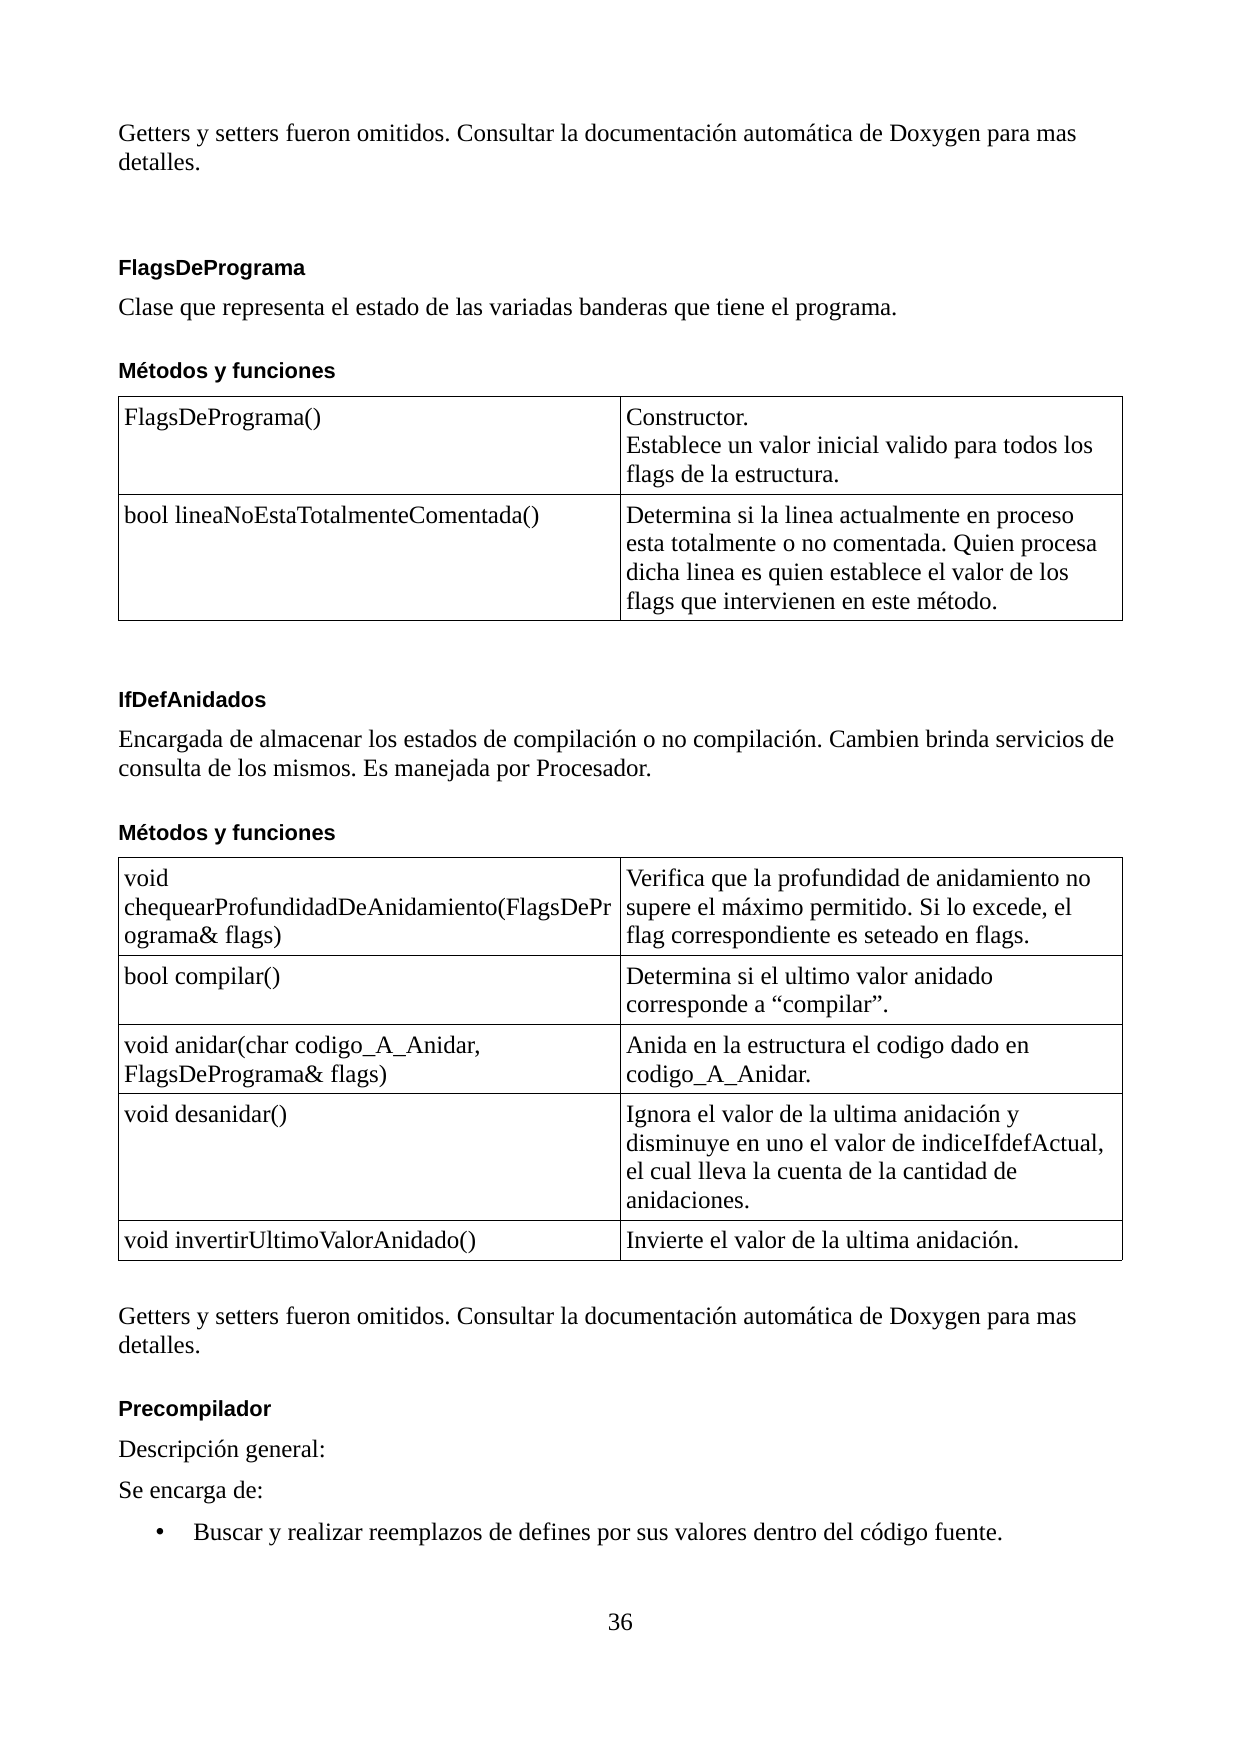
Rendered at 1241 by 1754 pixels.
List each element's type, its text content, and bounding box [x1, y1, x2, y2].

text Descripción general: [118, 1434, 1122, 1463]
subtitle IfDefAnidados [118, 687, 1122, 712]
text Getters y setters fueron omitidos. Consultar la documentación automática de Doxygen para mas detalles. [118, 118, 1122, 176]
subtitle FlagsDePrograma [118, 254, 1122, 279]
subtitle Precompilador [118, 1396, 1122, 1422]
table_cell Determina si la linea actualmente en proceso esta totalmente o no comentada. Quien procesa dicha linea es quien establece el valor de los flags que intervienen en este método. [621, 495, 1122, 620]
text Getters y setters fueron omitidos. Consultar la documentación automática de Doxygen para mas detalles. [118, 1301, 1122, 1359]
table_cell Determina si el ultimo valor anidado corresponde a “compilar”. [621, 956, 1122, 1024]
table_cell bool compilar() [119, 956, 620, 1024]
table_cell Invierte el valor de la ultima anidación. [621, 1221, 1122, 1260]
table_cell void invertirUltimoValorAnidado() [119, 1221, 620, 1260]
subtitle Métodos y funciones [118, 819, 1122, 845]
subtitle Métodos y funciones [118, 358, 1122, 383]
table_header FlagsDePrograma() [119, 397, 620, 494]
text Encargada de almacenar los estados de compilación o no compilación. Cambien brinda servicios de consulta de los mismos. Es manejada por Procesador. [118, 724, 1122, 782]
table_header void chequearProfundidadDeAnidamiento(FlagsDePrograma& flags) [119, 858, 620, 955]
list Buscar y realizar reemplazos de defines por sus valores dentro del código fuente. [156, 1517, 1122, 1545]
table_cell Ignora el valor de la ultima anidación y disminuye en uno el valor de indiceIfdefActual, el cual lleva la cuenta de la cantidad de anidaciones. [621, 1094, 1122, 1220]
text Clase que representa el estado de las variadas banderas que tiene el programa. [118, 292, 1122, 321]
table_cell void anidar(char codigo_A_Anidar, FlagsDePrograma& flags) [119, 1025, 620, 1093]
table_cell Anida en la estructura el codigo dado en codigo_A_Anidar. [621, 1025, 1122, 1093]
table_cell bool lineaNoEstaTotalmenteComentada() [119, 495, 620, 620]
table_header Constructor. Establece un valor inicial valido para todos los flags de la estructura. [621, 397, 1122, 494]
table_cell void desanidar() [119, 1094, 620, 1220]
table_header Verifica que la profundidad de anidamiento no supere el máximo permitido. Si lo excede, el flag correspondiente es seteado en flags. [621, 858, 1122, 955]
text Se encarga de: [118, 1475, 1122, 1504]
